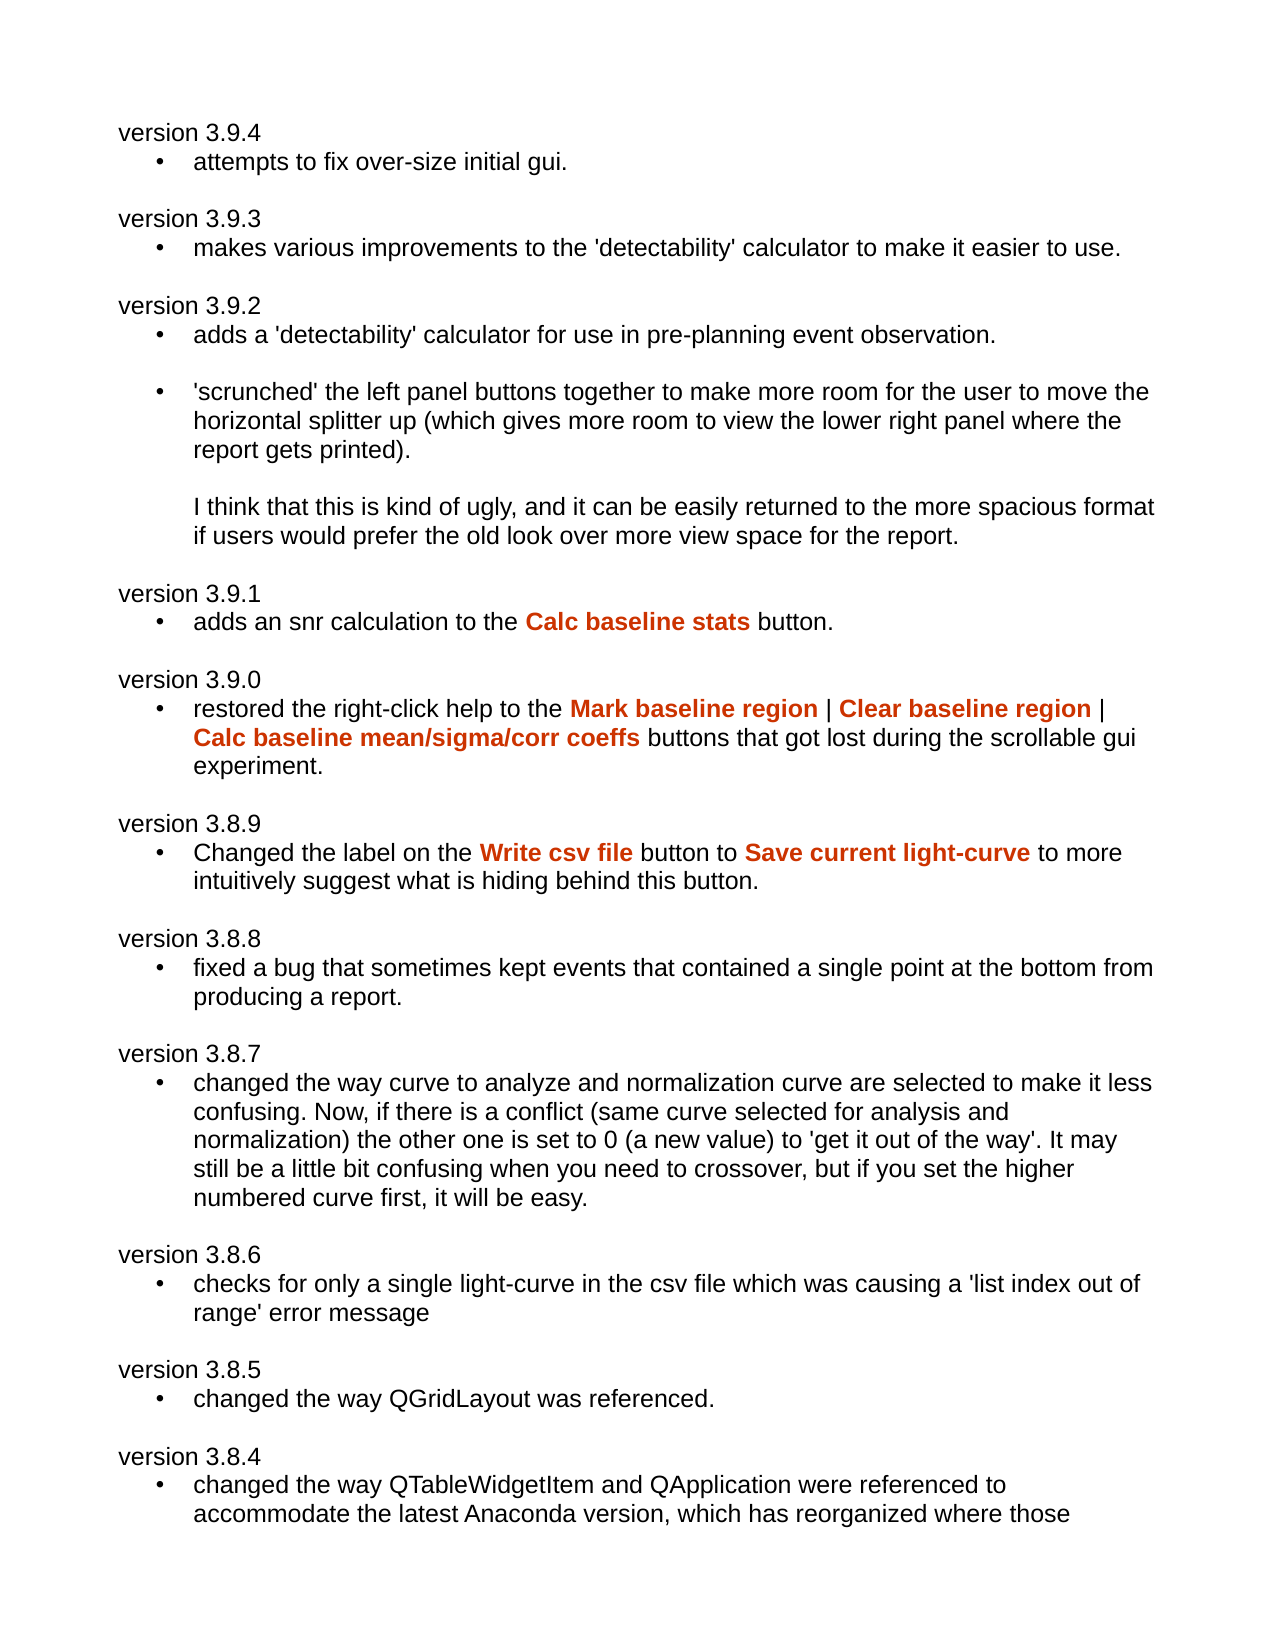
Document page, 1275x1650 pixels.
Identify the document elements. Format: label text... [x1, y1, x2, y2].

list restored the right-click help to the Mark baseline region | Clear baseline region | Calc baseline mean/sigma/corr coeffs buttons that got lost during the scrollable gui experiment. [156, 694, 1157, 809]
text version 3.9.1 [118, 578, 1157, 607]
text version 3.8.5 [118, 1355, 1157, 1384]
list attempts to fix over-size initial gui. [156, 147, 1157, 204]
list changed the way QTableWidgetItem and QApplication were referenced to accommodate the latest Anaconda version, which has reorganized where those [156, 1471, 1157, 1528]
text version 3.9.3 [118, 204, 1157, 233]
list Changed the label on the Write csv file button to Save current light-curve to more intuitively suggest what is hiding behind this button. [156, 837, 1157, 924]
list changed the way QGridLayout was referenced. [156, 1384, 1157, 1442]
list 'scrunched' the left panel buttons together to make more room for the user to move the horizontal splitter up (which gives more room to view the lower right panel where the report gets printed). I think that this is kind of ugly, and it can be easily returned to the more spacious format if users would prefer the old look over more view space for the report. [156, 377, 1157, 578]
list adds a 'detectability' calculator for use in pre-planning event observation. [156, 319, 1157, 377]
list changed the way curve to analyze and normalization curve are selected to make it less confusing. Now, if there is a conflict (same curve selected for analysis and normalization) the other one is set to 0 (a new value) to 'get it out of the way'. It may still be a little bit confusing when you need to crossover, but if you set the higher numbered curve first, it will be easy. [156, 1068, 1157, 1240]
list adds an snr calculation to the Calc baseline stats button. [156, 607, 1157, 665]
list makes various improvements to the 'detectability' calculator to make it easier to use. [156, 233, 1157, 291]
text version 3.9.2 [118, 291, 1157, 319]
text version 3.8.9 [118, 809, 1157, 837]
text version 3.9.0 [118, 665, 1157, 694]
text version 3.9.4 [118, 118, 1157, 147]
text version 3.8.6 [118, 1240, 1157, 1269]
list fixed a bug that sometimes kept events that contained a single point at the bottom from producing a report. [156, 953, 1157, 1039]
text version 3.8.8 [118, 924, 1157, 953]
text version 3.8.4 [118, 1442, 1157, 1471]
list checks for only a single light-curve in the csv file which was causing a 'list index out of range' error message [156, 1269, 1157, 1355]
text version 3.8.7 [118, 1039, 1157, 1068]
